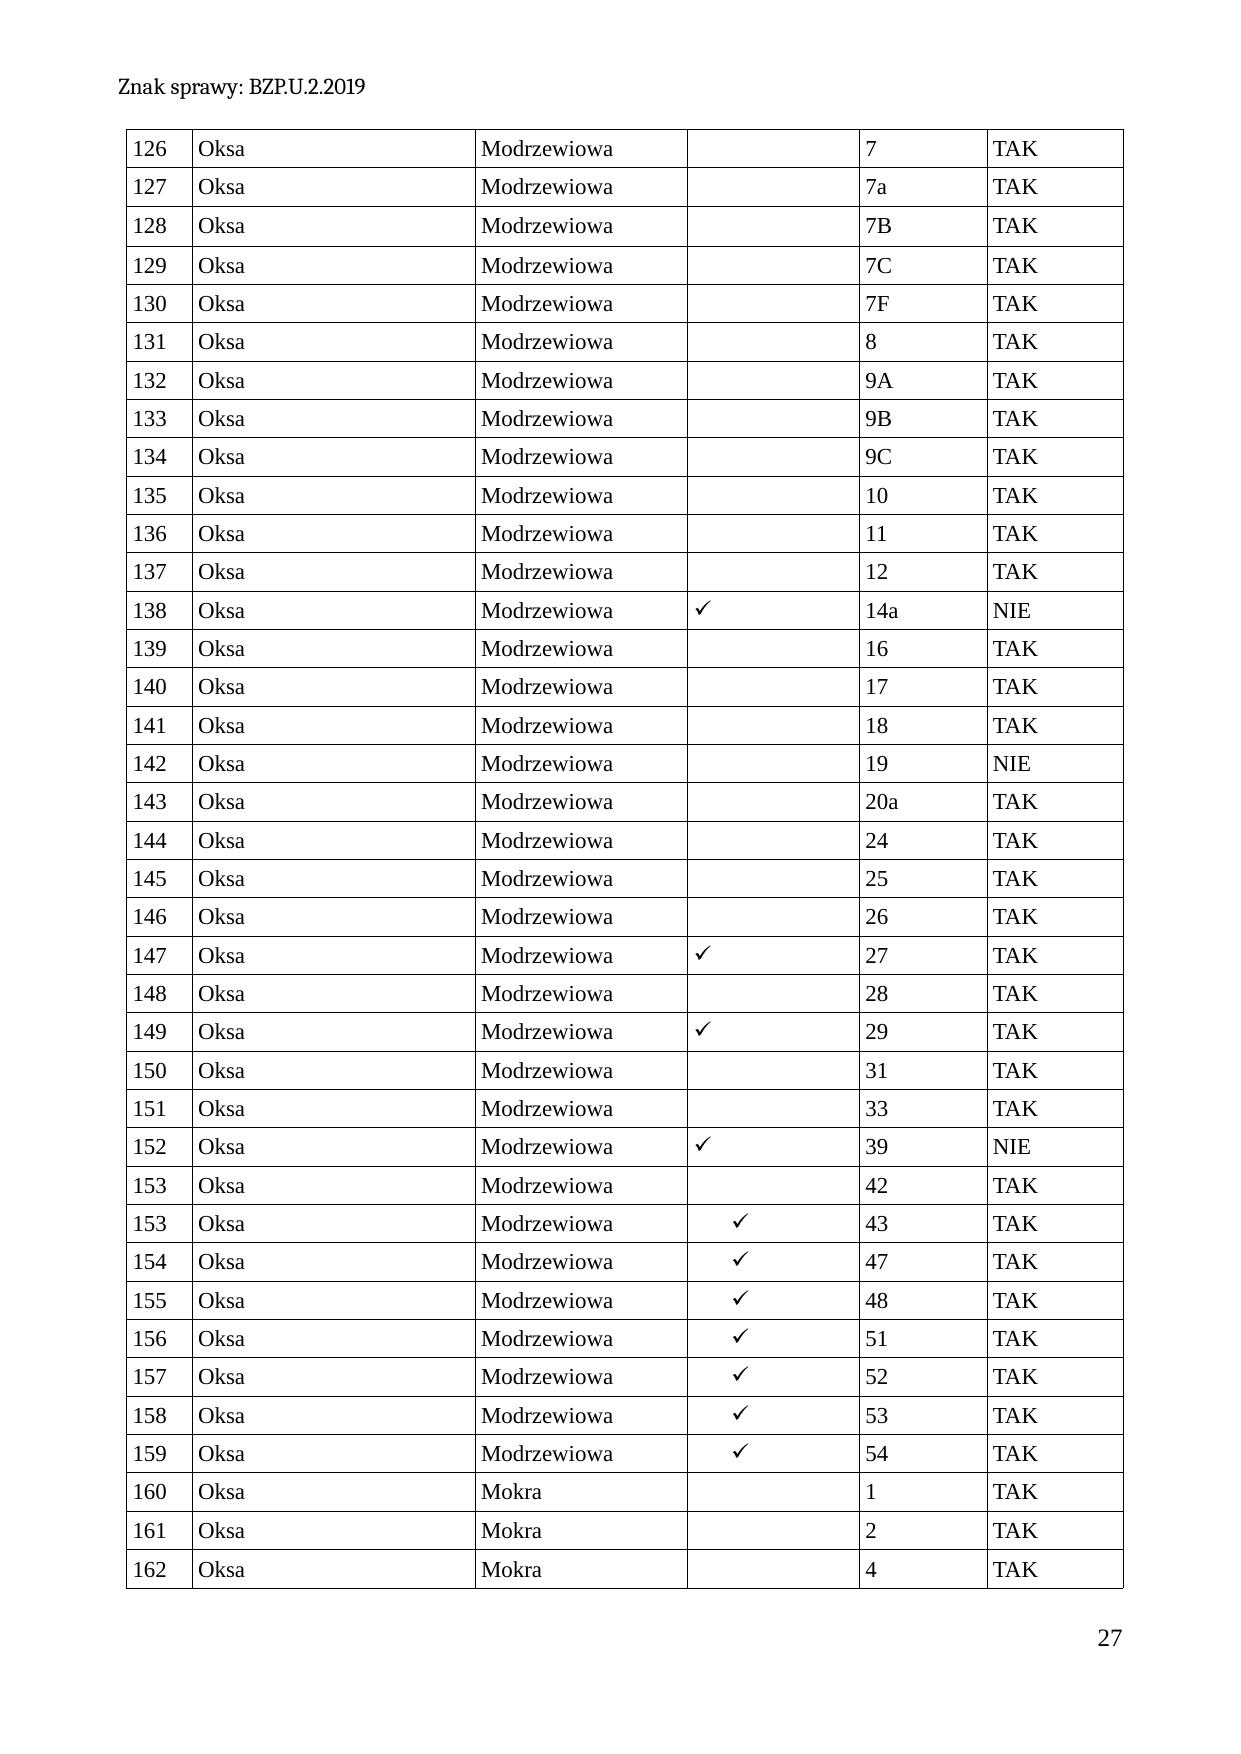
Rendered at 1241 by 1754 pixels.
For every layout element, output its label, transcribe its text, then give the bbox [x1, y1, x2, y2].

table_cell 25 [860, 860, 987, 897]
table_cell Oksa [193, 1435, 475, 1472]
table_cell TAK [988, 783, 1123, 821]
table_cell Modrzewiowa [476, 207, 687, 246]
table_cell Modrzewiowa [476, 1243, 687, 1281]
table_cell TAK [988, 860, 1123, 897]
table_cell 39 [860, 1128, 987, 1166]
table_cell TAK [988, 553, 1123, 591]
table_cell Modrzewiowa [476, 1358, 687, 1396]
table_cell 47 [860, 1243, 987, 1281]
table_cell 129 [127, 247, 192, 284]
table_cell TAK [988, 975, 1123, 1012]
table_cell 4 [860, 1550, 987, 1588]
table_cell [688, 1243, 859, 1281]
table_cell [688, 477, 859, 514]
table_cell Oksa [193, 400, 475, 437]
table_cell 140 [127, 668, 192, 706]
table_cell [688, 1397, 859, 1434]
table_cell TAK [988, 400, 1123, 437]
table_cell Modrzewiowa [476, 168, 687, 206]
table_cell 133 [127, 400, 192, 437]
table_cell 53 [860, 1397, 987, 1434]
table_cell 149 [127, 1013, 192, 1051]
table_cell Oksa [193, 1512, 475, 1549]
table_cell Oksa [193, 477, 475, 514]
table_cell NIE [988, 1128, 1123, 1166]
table_cell Oksa [193, 1167, 475, 1204]
table_cell [688, 1282, 859, 1319]
table_cell 162 [127, 1550, 192, 1588]
table_cell Oksa [193, 553, 475, 591]
table_cell Oksa [193, 745, 475, 782]
table_cell Modrzewiowa [476, 130, 687, 167]
table_cell Oksa [193, 323, 475, 361]
table_cell Oksa [193, 1282, 475, 1319]
table_cell Modrzewiowa [476, 1128, 687, 1166]
table_cell Oksa [193, 592, 475, 629]
table_cell 127 [127, 168, 192, 206]
table_cell TAK [988, 630, 1123, 667]
table_cell Modrzewiowa [476, 1320, 687, 1357]
table_cell Modrzewiowa [476, 783, 687, 821]
table_cell 128 [127, 207, 192, 246]
table_cell Oksa [193, 168, 475, 206]
table_cell 42 [860, 1167, 987, 1204]
table_cell 9C [860, 438, 987, 476]
table_cell Modrzewiowa [476, 1282, 687, 1319]
table_cell Oksa [193, 975, 475, 1012]
table_cell [688, 1473, 859, 1511]
table_cell 19 [860, 745, 987, 782]
table_cell TAK [988, 207, 1123, 246]
table_cell Modrzewiowa [476, 362, 687, 399]
table_cell 7C [860, 247, 987, 284]
table_cell 132 [127, 362, 192, 399]
table_cell [688, 362, 859, 399]
table_cell TAK [988, 1052, 1123, 1089]
table_cell [688, 1320, 859, 1357]
table_cell TAK [988, 247, 1123, 284]
table_cell [688, 1167, 859, 1204]
table_cell [688, 668, 859, 706]
table_cell Modrzewiowa [476, 707, 687, 744]
table_cell Oksa [193, 783, 475, 821]
table_cell 31 [860, 1052, 987, 1089]
table_cell 17 [860, 668, 987, 706]
table_cell TAK [988, 285, 1123, 322]
table_cell Oksa [193, 1090, 475, 1127]
table_cell TAK [988, 898, 1123, 936]
table_cell 150 [127, 1052, 192, 1089]
table_cell [688, 937, 859, 974]
table_cell Mokra [476, 1512, 687, 1549]
table_cell Oksa [193, 438, 475, 476]
table_cell Oksa [193, 822, 475, 859]
table_cell 153 [127, 1167, 192, 1204]
table_cell Oksa [193, 668, 475, 706]
table_cell 54 [860, 1435, 987, 1472]
table_cell Oksa [193, 860, 475, 897]
table_cell [688, 1090, 859, 1127]
table_cell Modrzewiowa [476, 1167, 687, 1204]
table_cell [688, 285, 859, 322]
table_cell 52 [860, 1358, 987, 1396]
table_cell Oksa [193, 1358, 475, 1396]
table_cell 138 [127, 592, 192, 629]
table_cell TAK [988, 1243, 1123, 1281]
table_cell TAK [988, 1435, 1123, 1472]
table_cell Mokra [476, 1550, 687, 1588]
table_cell TAK [988, 1205, 1123, 1242]
table_cell 16 [860, 630, 987, 667]
table_cell [688, 207, 859, 246]
table_cell NIE [988, 592, 1123, 629]
table_cell Modrzewiowa [476, 745, 687, 782]
table_cell Oksa [193, 1052, 475, 1089]
table_cell 7 [860, 130, 987, 167]
table_cell Modrzewiowa [476, 247, 687, 284]
table_cell [688, 745, 859, 782]
table_cell Oksa [193, 207, 475, 246]
table_cell Oksa [193, 937, 475, 974]
table_cell TAK [988, 477, 1123, 514]
table_cell [688, 630, 859, 667]
table_cell 143 [127, 783, 192, 821]
table_cell 10 [860, 477, 987, 514]
table_cell 27 [860, 937, 987, 974]
table_cell [688, 1550, 859, 1588]
table_cell Modrzewiowa [476, 477, 687, 514]
table_cell 141 [127, 707, 192, 744]
table_cell 2 [860, 1512, 987, 1549]
table_cell Modrzewiowa [476, 822, 687, 859]
table_cell [688, 1013, 859, 1051]
table_cell Oksa [193, 515, 475, 552]
table_cell Modrzewiowa [476, 937, 687, 974]
table_cell 28 [860, 975, 987, 1012]
table_cell 20a [860, 783, 987, 821]
table_cell Oksa [193, 285, 475, 322]
table_cell 7a [860, 168, 987, 206]
table_cell [688, 1128, 859, 1166]
table_cell 126 [127, 130, 192, 167]
table_cell TAK [988, 1512, 1123, 1549]
table_cell 148 [127, 975, 192, 1012]
table_cell Oksa [193, 1550, 475, 1588]
table_cell Modrzewiowa [476, 323, 687, 361]
table_cell Mokra [476, 1473, 687, 1511]
table_cell [688, 1205, 859, 1242]
table_cell 48 [860, 1282, 987, 1319]
table_cell 43 [860, 1205, 987, 1242]
table_cell Oksa [193, 707, 475, 744]
table_cell 139 [127, 630, 192, 667]
table_cell [688, 1052, 859, 1089]
table_cell NIE [988, 745, 1123, 782]
table_cell Oksa [193, 1243, 475, 1281]
table_cell 157 [127, 1358, 192, 1396]
table_cell 161 [127, 1512, 192, 1549]
table_cell 14a [860, 592, 987, 629]
table_cell 152 [127, 1128, 192, 1166]
table_cell Oksa [193, 247, 475, 284]
table_cell Modrzewiowa [476, 1205, 687, 1242]
table_cell TAK [988, 515, 1123, 552]
table_cell Oksa [193, 1320, 475, 1357]
table_cell TAK [988, 1550, 1123, 1588]
table_cell 12 [860, 553, 987, 591]
table_cell 18 [860, 707, 987, 744]
table_cell [688, 898, 859, 936]
table_cell 33 [860, 1090, 987, 1127]
table_cell 24 [860, 822, 987, 859]
table_cell [688, 400, 859, 437]
table_cell Oksa [193, 898, 475, 936]
table_cell 51 [860, 1320, 987, 1357]
table_cell [688, 860, 859, 897]
table_cell [688, 783, 859, 821]
table_cell TAK [988, 707, 1123, 744]
table_cell Modrzewiowa [476, 1397, 687, 1434]
table_cell 136 [127, 515, 192, 552]
table_cell 130 [127, 285, 192, 322]
table_cell Modrzewiowa [476, 400, 687, 437]
table_cell Modrzewiowa [476, 438, 687, 476]
table_cell 11 [860, 515, 987, 552]
table_cell Modrzewiowa [476, 515, 687, 552]
table_cell [688, 1435, 859, 1472]
table_cell 151 [127, 1090, 192, 1127]
table_cell 153 [127, 1205, 192, 1242]
table_cell Oksa [193, 362, 475, 399]
table_cell Modrzewiowa [476, 860, 687, 897]
table_cell 158 [127, 1397, 192, 1434]
table_cell 8 [860, 323, 987, 361]
table_cell Modrzewiowa [476, 1013, 687, 1051]
table_cell TAK [988, 822, 1123, 859]
table_cell [688, 438, 859, 476]
table_cell 147 [127, 937, 192, 974]
table_cell Oksa [193, 1013, 475, 1051]
table_cell 1 [860, 1473, 987, 1511]
table_cell TAK [988, 937, 1123, 974]
table_cell TAK [988, 1358, 1123, 1396]
table_cell Oksa [193, 130, 475, 167]
table_cell 156 [127, 1320, 192, 1357]
table_cell 154 [127, 1243, 192, 1281]
table_cell 159 [127, 1435, 192, 1472]
table_cell 29 [860, 1013, 987, 1051]
table_cell [688, 553, 859, 591]
table_cell 7B [860, 207, 987, 246]
table_cell Modrzewiowa [476, 285, 687, 322]
table_cell TAK [988, 1397, 1123, 1434]
table_cell TAK [988, 1320, 1123, 1357]
table_cell 134 [127, 438, 192, 476]
table_cell 9A [860, 362, 987, 399]
table_cell TAK [988, 362, 1123, 399]
table_cell 145 [127, 860, 192, 897]
table_cell TAK [988, 130, 1123, 167]
table_cell 144 [127, 822, 192, 859]
table_cell TAK [988, 438, 1123, 476]
table_cell TAK [988, 1013, 1123, 1051]
table_cell TAK [988, 323, 1123, 361]
table_cell [688, 247, 859, 284]
table_cell Modrzewiowa [476, 553, 687, 591]
table_cell 155 [127, 1282, 192, 1319]
table_cell [688, 130, 859, 167]
table_cell 142 [127, 745, 192, 782]
table_cell Modrzewiowa [476, 975, 687, 1012]
table_cell [688, 707, 859, 744]
table_cell 131 [127, 323, 192, 361]
table_cell 137 [127, 553, 192, 591]
table_cell 135 [127, 477, 192, 514]
table_cell Modrzewiowa [476, 1435, 687, 1472]
table_cell TAK [988, 1473, 1123, 1511]
table_cell Oksa [193, 1205, 475, 1242]
table_cell 7F [860, 285, 987, 322]
table_cell [688, 975, 859, 1012]
table_cell [688, 592, 859, 629]
table_cell TAK [988, 668, 1123, 706]
table_cell Oksa [193, 1397, 475, 1434]
table_cell [688, 1512, 859, 1549]
table_cell Modrzewiowa [476, 630, 687, 667]
table_cell [688, 1358, 859, 1396]
table_cell Modrzewiowa [476, 1090, 687, 1127]
table_cell Oksa [193, 1128, 475, 1166]
table_cell Modrzewiowa [476, 898, 687, 936]
table_cell Modrzewiowa [476, 668, 687, 706]
table_cell TAK [988, 1090, 1123, 1127]
table_cell [688, 822, 859, 859]
table_cell [688, 323, 859, 361]
table_cell [688, 168, 859, 206]
table_cell Modrzewiowa [476, 592, 687, 629]
table_cell Oksa [193, 1473, 475, 1511]
table_cell TAK [988, 1167, 1123, 1204]
table_cell 26 [860, 898, 987, 936]
table_cell Modrzewiowa [476, 1052, 687, 1089]
table_cell TAK [988, 168, 1123, 206]
table_cell 9B [860, 400, 987, 437]
table_cell 146 [127, 898, 192, 936]
table_cell [688, 515, 859, 552]
table_cell 160 [127, 1473, 192, 1511]
table_cell Oksa [193, 630, 475, 667]
table_cell TAK [988, 1282, 1123, 1319]
